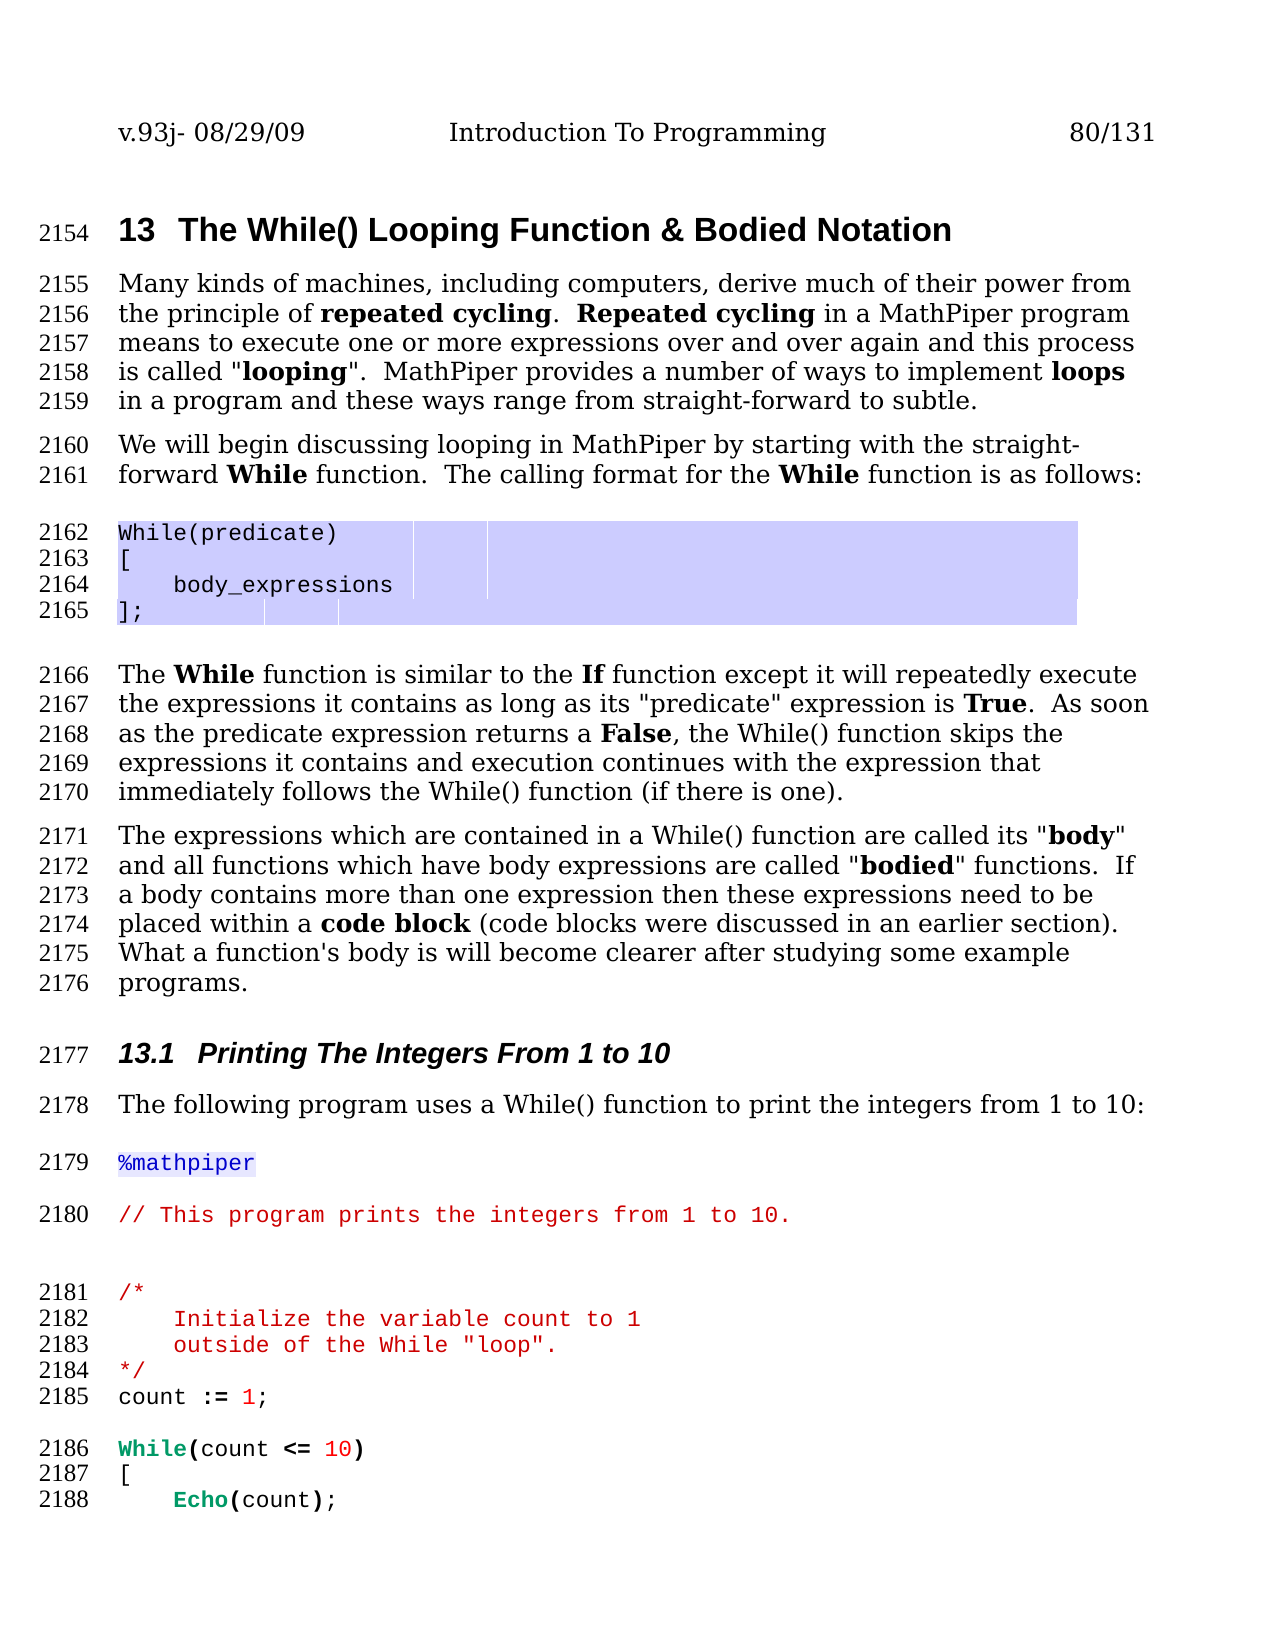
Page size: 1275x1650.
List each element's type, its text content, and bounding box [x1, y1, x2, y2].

text body_expressions [118, 573, 1157, 599]
text Echo(count); [118, 1489, 1157, 1515]
text While(count <= 10) [118, 1437, 1157, 1463]
subtitle The While() Looping Function & Bodied Notation [118, 210, 1157, 248]
text The expressions which are contained in a While() function are called its "body" and all functions which have body expressions are called "bodied" functions. If a body contains more than one expression then these expressions need to be placed within a code block (code blocks were discussed in an earlier section). What a function's body is will become clearer after studying some example programs. [118, 821, 1157, 997]
text The While function is similar to the If function except it will repeatedly execute the expressions it contains as long as its "predicate" expression is True. As soon as the predicate expression returns a False, the While() function skips the expressions it contains and execution continues with the expression that immediately follows the While() function (if there is one). [118, 660, 1157, 806]
text %mathpiper [118, 1152, 1157, 1177]
text */ [118, 1359, 1157, 1385]
text [ [118, 1463, 1157, 1489]
text The following program uses a While() function to print the integers from 1 to 10: [118, 1090, 1157, 1119]
text /* [118, 1281, 1157, 1307]
text outside of the While "loop". [118, 1333, 1157, 1359]
text ]; [117, 599, 1157, 625]
text We will begin discussing looping in MathPiper by starting with the straight-forward While function. The calling format for the While function is as follows: [118, 431, 1157, 489]
text Initialize the variable count to 1 [118, 1307, 1157, 1333]
text count := 1; [118, 1385, 1157, 1411]
text [ [118, 547, 1157, 573]
subtitle Printing The Integers From 1 to 10 [118, 1036, 1157, 1069]
text While(predicate) [118, 521, 1157, 547]
text // This program prints the integers from 1 to 10. [118, 1203, 1157, 1229]
text Many kinds of machines, including computers, derive much of their power from the principle of repeated cycling. Repeated cycling in a MathPiper program means to execute one or more expressions over and over again and this process is called "looping". MathPiper provides a number of ways to implement loops in a program and these ways range from straight-forward to subtle. [118, 269, 1157, 416]
